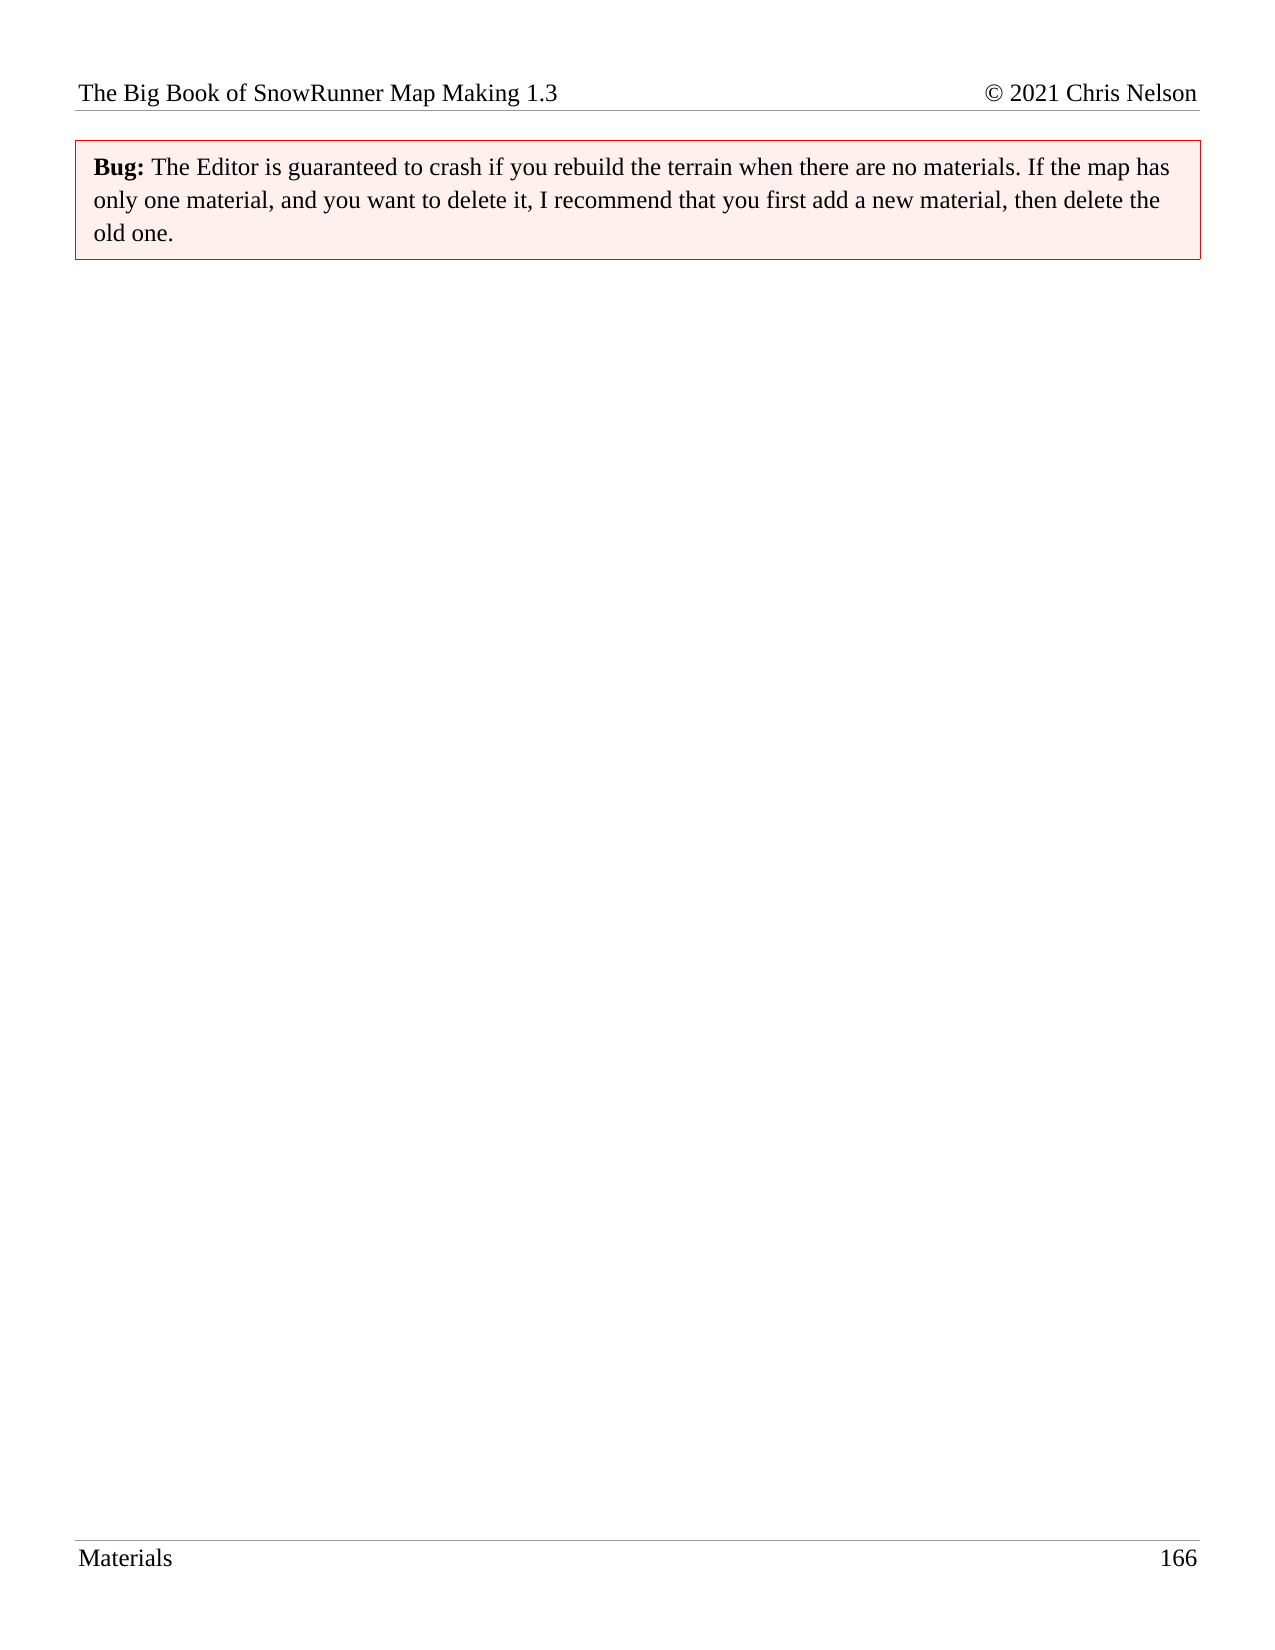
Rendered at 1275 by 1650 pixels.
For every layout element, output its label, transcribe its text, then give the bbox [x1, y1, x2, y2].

list The Editor is guaranteed to crash if you rebuild the terrain when there are no materials. If the map has only one material, and you want to delete it, I recommend that you first add a new material, then delete the old one. [76, 141, 1200, 259]
